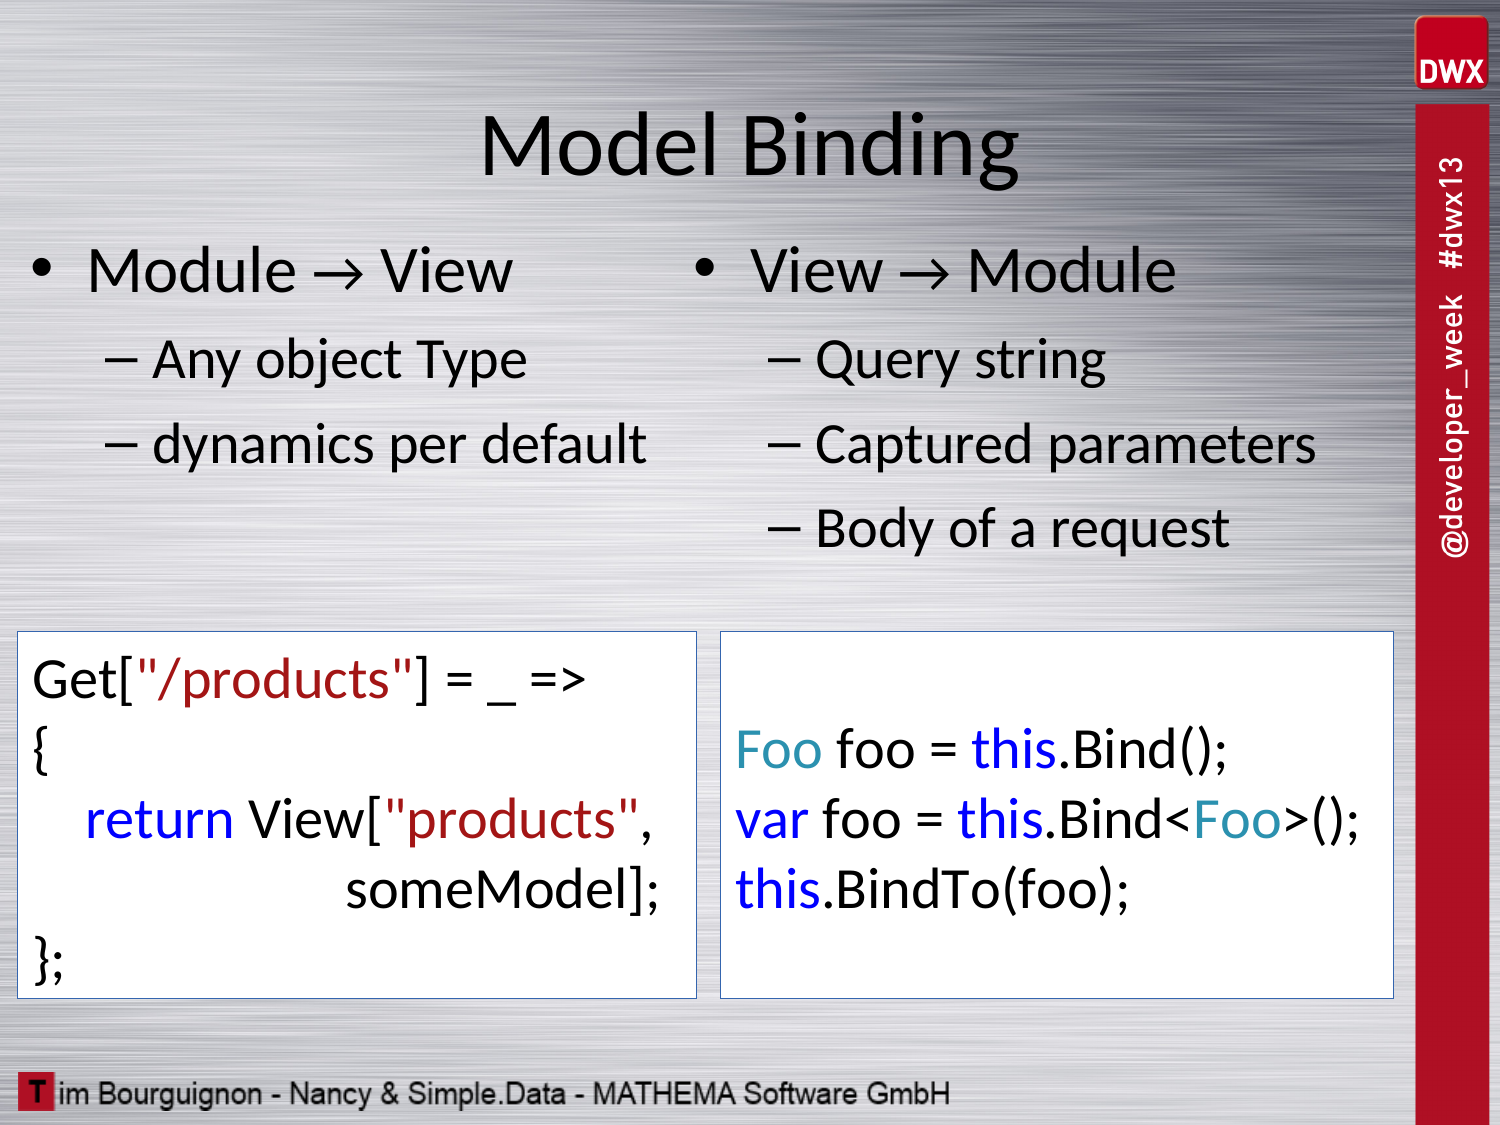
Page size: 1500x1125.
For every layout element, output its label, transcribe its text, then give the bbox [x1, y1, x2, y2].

list View → Module Query string Captured parameters Body of a request [761, 218, 1424, 821]
text_box Foo foo = this.Bind(); var foo = this.Bind<Foo>(); this.BindTo(foo); [720, 821, 1394, 999]
title Model Binding [75, 45, 1426, 233]
picture [0, 0, 1500, 1125]
text_box Get["/products"] = _ => { return View["products", someModel]; }; [17, 631, 697, 999]
list Module → View Any object Type dynamics per default [15, 218, 761, 833]
